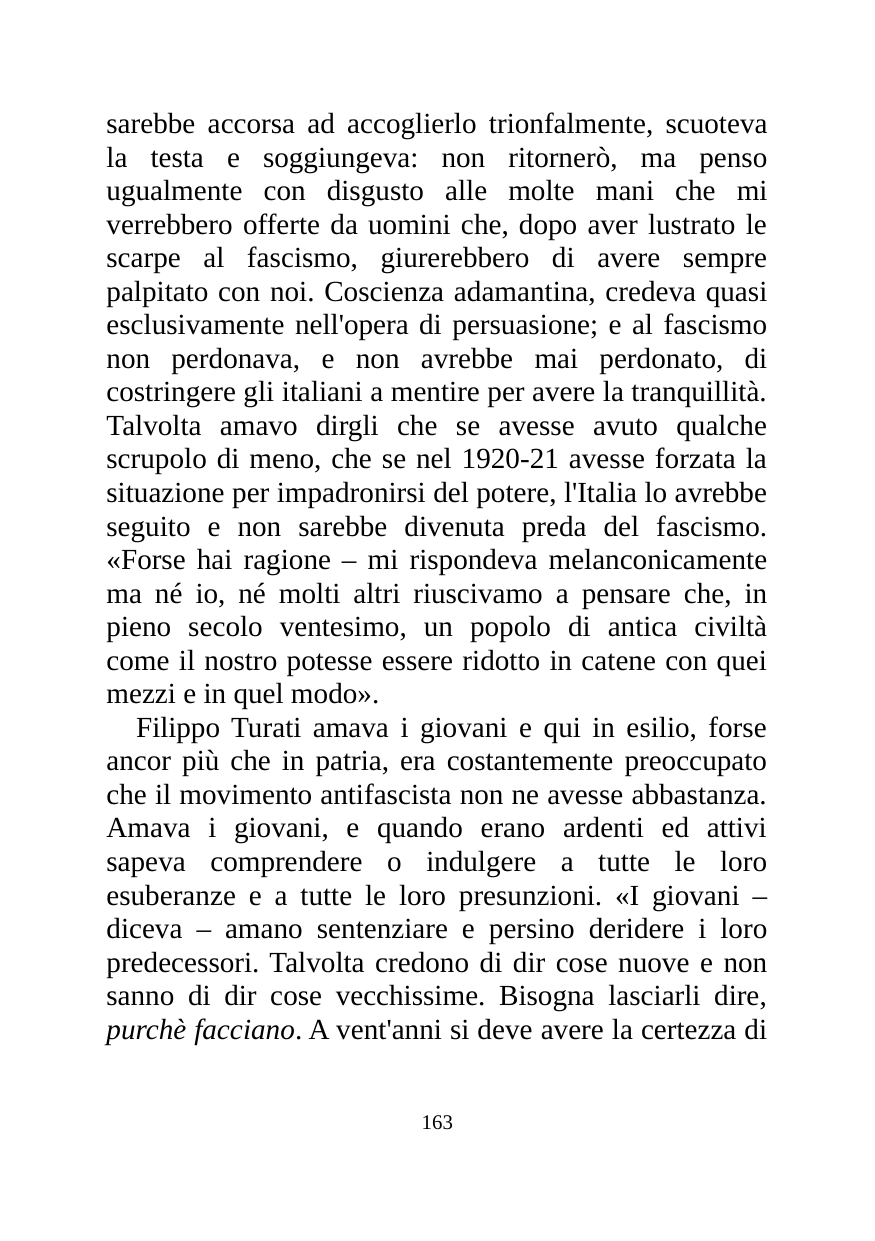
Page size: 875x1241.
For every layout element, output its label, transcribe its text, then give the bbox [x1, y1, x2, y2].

text sarebbe accorsa ad accoglierlo trionfalmente, scuoteva la testa e soggiungeva: non ritornerò, ma penso ugualmente con disgusto alle molte mani che mi verrebbero offerte da uomini che, dopo aver lustrato le scarpe al fascismo, giurerebbero di avere sempre palpitato con noi. Coscienza adamantina, credeva quasi esclusivamente nell'opera di persuasione; e al fascismo non perdonava, e non avrebbe mai perdonato, di costringere gli italiani a mentire per avere la tranquillità. Talvolta amavo dirgli che se avesse avuto qualche scrupolo di meno, che se nel 1920-21 avesse forzata la situazione per impadronirsi del potere, l'Italia lo avrebbe seguito e non sarebbe divenuta preda del fascismo. «Forse hai ragione – mi rispondeva melanconicamente ma né io, né molti altri riuscivamo a pensare che, in pieno secolo ventesimo, un popolo di antica civiltà come il nostro potesse essere ridotto in catene con quei mezzi e in quel modo». [106, 106, 768, 710]
text Filippo Turati amava i giovani e qui in esilio, forse ancor più che in patria, era costantemente preoccupato che il movimento antifascista non ne avesse abbastanza. Amava i giovani, e quando erano ardenti ed attivi sapeva comprendere o indulgere a tutte le loro esuberanze e a tutte le loro presunzioni. «I giovani – diceva – amano sentenziare e persino deridere i loro predecessori. Talvolta credono di dir cose nuove e non sanno di dir cose vecchissime. Bisogna lasciarli dire, purchè facciano. A vent'anni si deve avere la certezza di [106, 710, 768, 1045]
